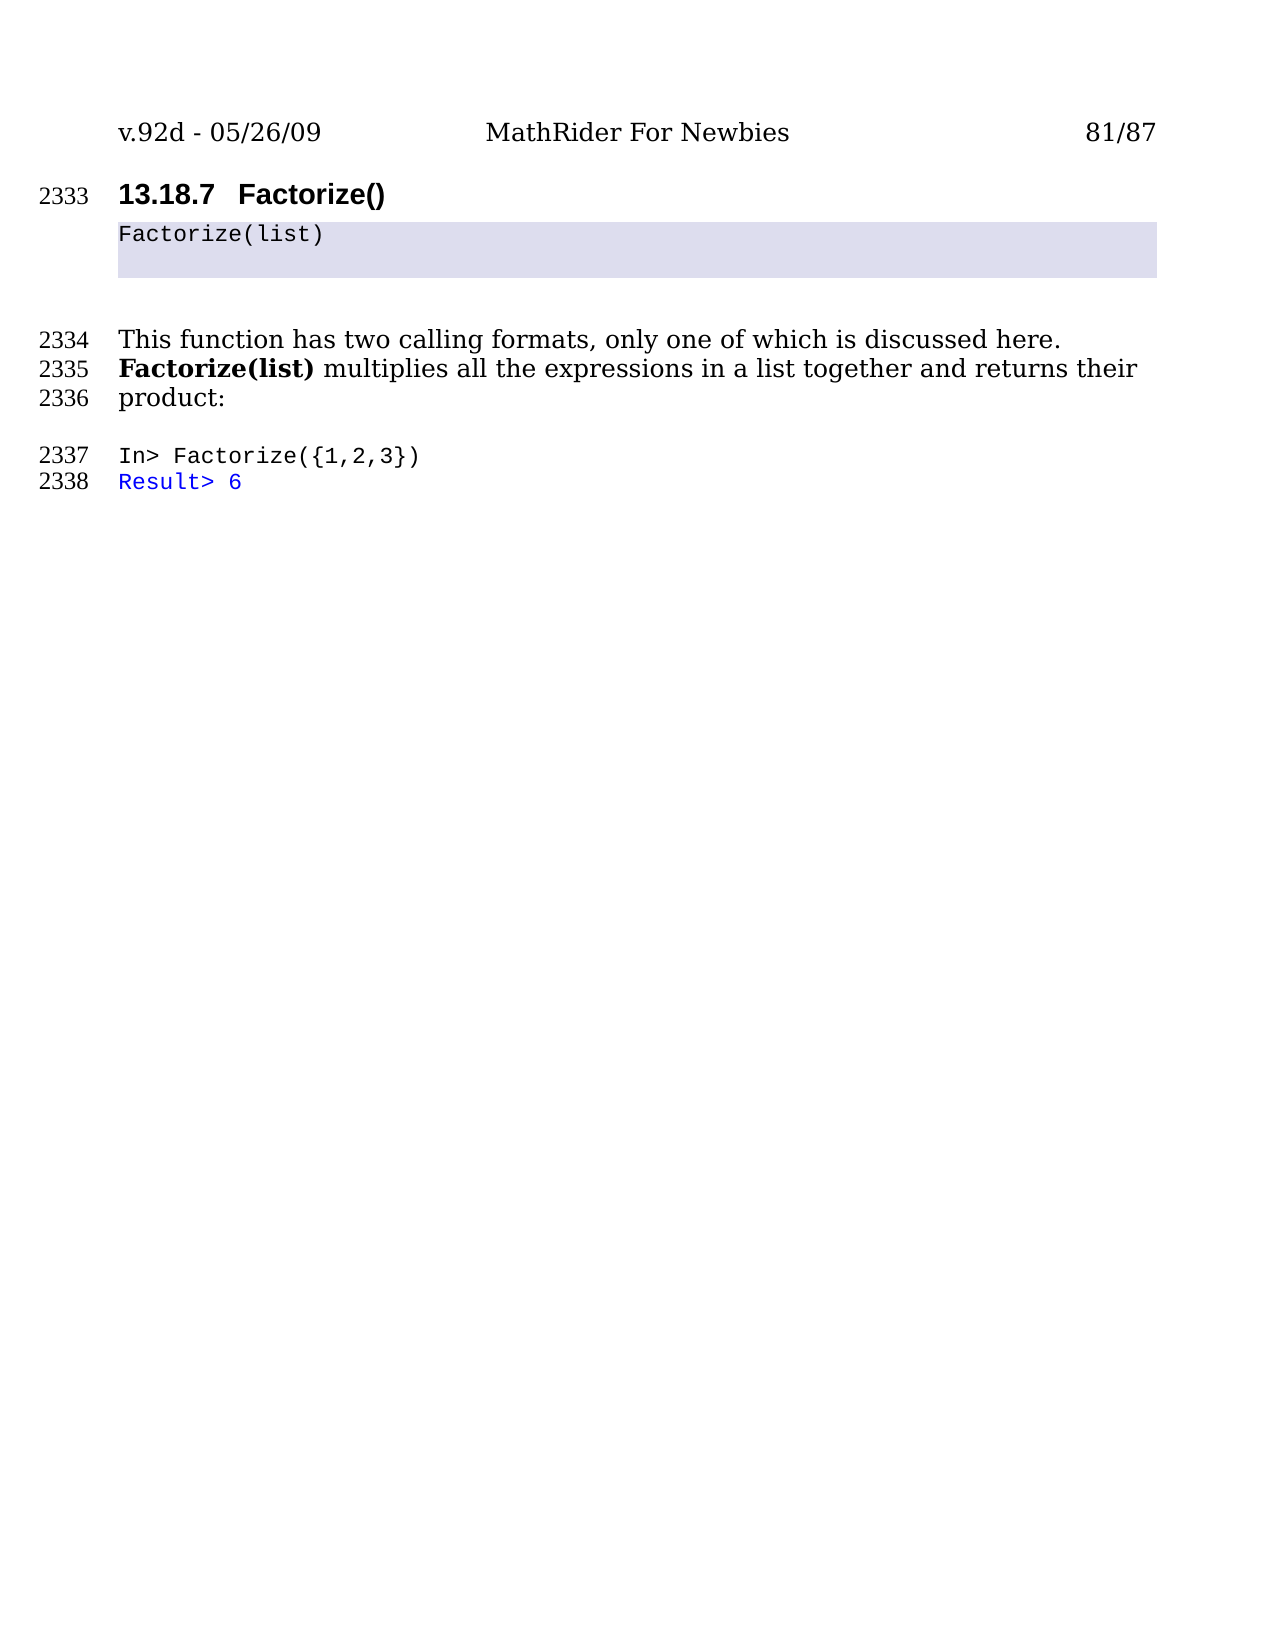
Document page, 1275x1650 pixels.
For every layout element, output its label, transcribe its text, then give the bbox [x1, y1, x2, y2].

text Result> 6 [118, 471, 1157, 497]
text In> Factorize({1,2,3}) [118, 445, 1157, 471]
subtitle Factorize() [118, 177, 1157, 210]
table_header Factorize(list) [118, 222, 1157, 278]
text This function has two calling formats, only one of which is discussed here. Factorize(list) multiplies all the expressions in a list together and returns their product: [118, 325, 1157, 413]
